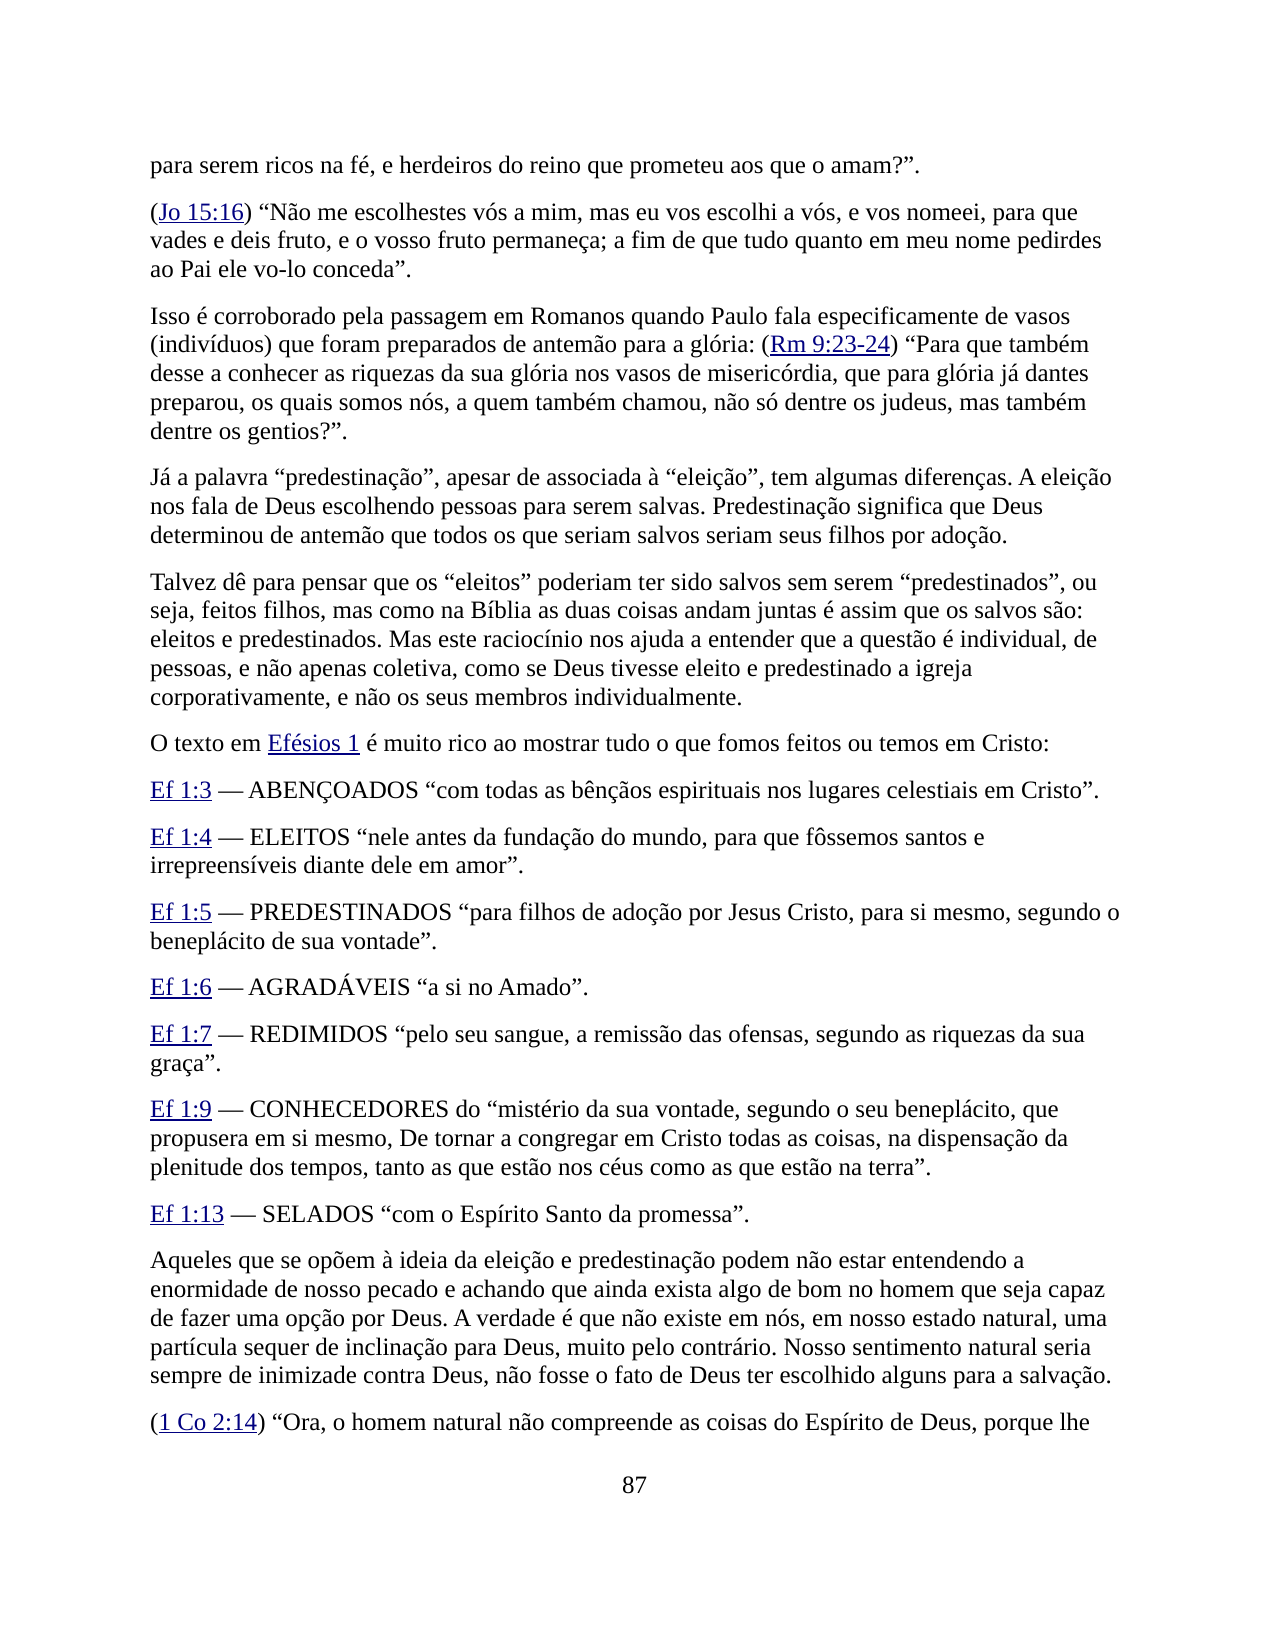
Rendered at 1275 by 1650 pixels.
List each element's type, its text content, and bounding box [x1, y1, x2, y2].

text Talvez dê para pensar que os “eleitos” poderiam ter sido salvos sem serem “predestinados”, ou seja, feitos filhos, mas como na Bíblia as duas coisas andam juntas é assim que os salvos são: eleitos e predestinados. Mas este raciocínio nos ajuda a entender que a questão é individual, de pessoas, e não apenas coletiva, como se Deus tivesse eleito e predestinado a igreja corporativamente, e não os seus membros individualmente. [150, 567, 1125, 710]
text Ef 1:5 — PREDESTINADOS “para filhos de adoção por Jesus Cristo, para si mesmo, segundo o beneplácito de sua vontade”. [150, 897, 1125, 954]
text Ef 1:13 — SELADOS “com o Espírito Santo da promessa”. [150, 1199, 1125, 1227]
text para serem ricos na fé, e herdeiros do reino que prometeu aos que o amam?”. [150, 150, 1125, 179]
text Aqueles que se opõem à ideia da eleição e predestinação podem não estar entendendo a enormidade de nosso pecado e achando que ainda exista algo de bom no homem que seja capaz de fazer uma opção por Deus. A verdade é que não existe em nós, em nosso estado natural, uma partícula sequer de inclinação para Deus, muito pelo contrário. Nosso sentimento natural seria sempre de inimizade contra Deus, não fosse o fato de Deus ter escolhido alguns para a salvação. [150, 1245, 1125, 1389]
text Ef 1:9 — CONHECEDORES do “mistério da sua vontade, segundo o seu beneplácito, que propusera em si mesmo, De tornar a congregar em Cristo todas as coisas, na dispensação da plenitude dos tempos, tanto as que estão nos céus como as que estão na terra”. [150, 1094, 1125, 1181]
text Ef 1:3 — ABENÇOADOS “com todas as bênçãos espirituais nos lugares celestiais em Cristo”. [150, 775, 1125, 804]
text Ef 1:7 — REDIMIDOS “pelo seu sangue, a remissão das ofensas, segundo as riquezas da sua graça”. [150, 1019, 1125, 1077]
text Ef 1:4 — ELEITOS “nele antes da fundação do mundo, para que fôssemos santos e irrepreensíveis diante dele em amor”. [150, 822, 1125, 879]
text (1 Co 2:14) “Ora, o homem natural não compreende as coisas do Espírito de Deus, porque lhe [150, 1407, 1125, 1436]
text Já a palavra “predestinação”, apesar de associada à “eleição”, tem algumas diferenças. A eleição nos fala de Deus escolhendo pessoas para serem salvas. Predestinação significa que Deus determinou de antemão que todos os que seriam salvos seriam seus filhos por adoção. [150, 462, 1125, 549]
text Ef 1:6 — AGRADÁVEIS “a si no Amado”. [150, 972, 1125, 1001]
text (Jo 15:16) “Não me escolhestes vós a mim, mas eu vos escolhi a vós, e vos nomeei, para que vades e deis fruto, e o vosso fruto permaneça; a fim de que tudo quanto em meu nome pedirdes ao Pai ele vo-lo conceda”. [150, 197, 1125, 283]
text O texto em Efésios 1 é muito rico ao mostrar tudo o que fomos feitos ou temos em Cristo: [150, 728, 1125, 757]
text Isso é corroborado pela passagem em Romanos quando Paulo fala especificamente de vasos (indivíduos) que foram preparados de antemão para a glória: (Rm 9:23-24) “Para que também desse a conhecer as riquezas da sua glória nos vasos de misericórdia, que para glória já dantes preparou, os quais somos nós, a quem também chamou, não só dentre os judeus, mas também dentre os gentios?”. [150, 301, 1125, 444]
